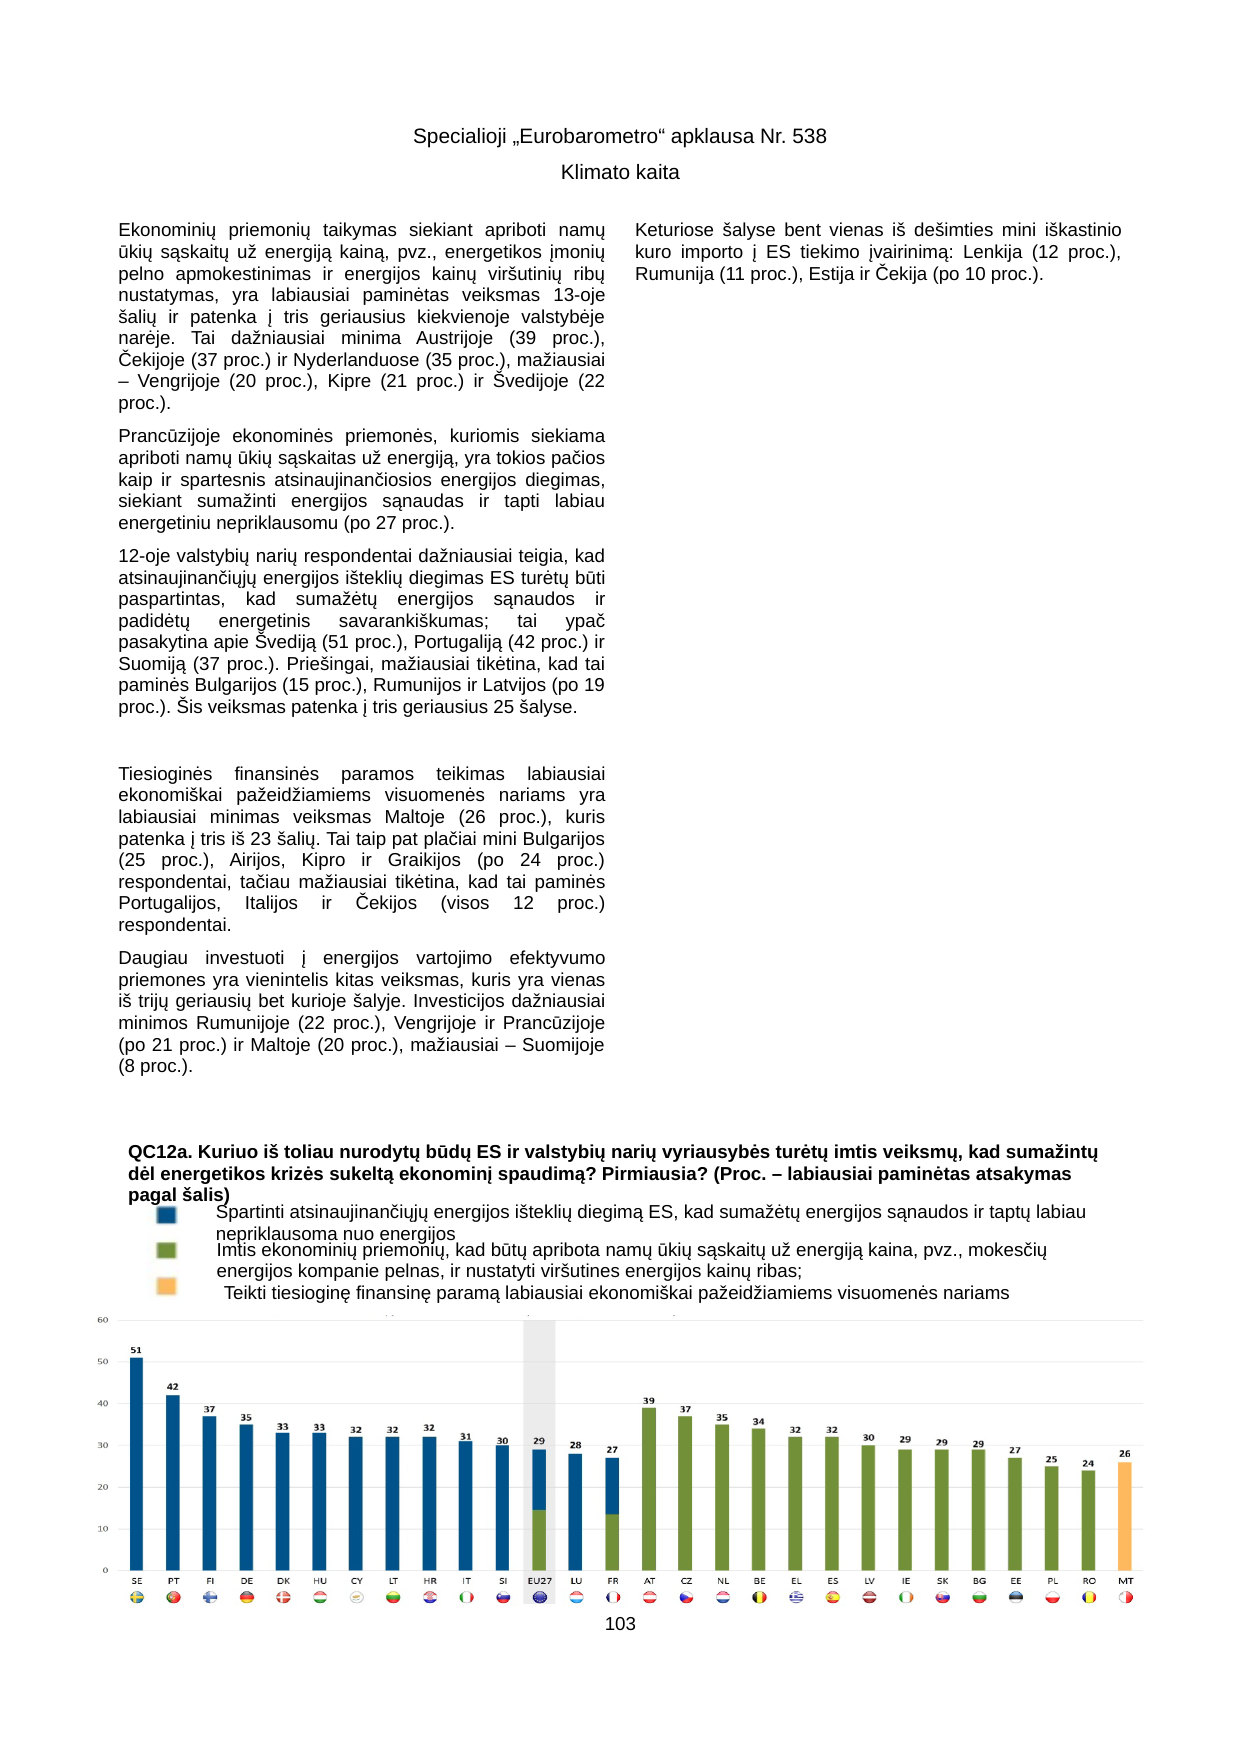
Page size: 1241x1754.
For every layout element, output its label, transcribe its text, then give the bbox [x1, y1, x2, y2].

text Daugiau investuoti į energijos vartojimo efektyvumo priemones yra vienintelis kitas veiksmas, kuris yra vienas iš trijų geriausių bet kurioje šalyje. Investicijos dažniausiai minimos Rumunijoje (22 proc.), Vengrijoje ir Prancūzijoje (po 21 proc.) ir Maltoje (20 proc.), mažiausiai – Suomijoje (8 proc.). [118, 947, 605, 1076]
picture [83, 1315, 1153, 1606]
text Keturiose šalyse bent vienas iš dešimties mini iškastinio kuro importo į ES tiekimo įvairinimą: Lenkija (12 proc.), Rumunija (11 proc.), Estija ir Čekija (po 10 proc.). [635, 219, 1122, 284]
text 12-oje valstybių narių respondentai dažniausiai teigia, kad atsinaujinančiųjų energijos išteklių diegimas ES turėtų būti paspartintas, kad sumažėtų energijos sąnaudos ir padidėtų energetinis savarankiškumas; tai ypač pasakytina apie Švediją (51 proc.), Portugaliją (42 proc.) ir Suomiją (37 proc.). Priešingai, mažiausiai tikėtina, kad tai paminės Bulgarijos (15 proc.), Rumunijos ir Latvijos (po 19 proc.). Šis veiksmas patenka į tris geriausius 25 šalyse. [118, 545, 605, 717]
picture [119, 1189, 180, 1300]
text Ekonominių priemonių taikymas siekiant apriboti namų ūkių sąskaitų už energiją kainą, pvz., energetikos įmonių pelno apmokestinimas ir energijos kainų viršutinių ribų nustatymas, yra labiausiai paminėtas veiksmas 13-oje šalių ir patenka į tris geriausius kiekvienoje valstybėje narėje. Tai dažniausiai minima Austrijoje (39 proc.), Čekijoje (37 proc.) ir Nyderlanduose (35 proc.), mažiausiai – Vengrijoje (20 proc.), Kipre (21 proc.) ir Švedijoje (22 proc.). [118, 219, 605, 413]
text Prancūzijoje ekonominės priemonės, kuriomis siekiama apriboti namų ūkių sąskaitas už energiją, yra tokios pačios kaip ir spartesnis atsinaujinančiosios energijos diegimas, siekiant sumažinti energijos sąnaudas ir tapti labiau energetiniu nepriklausomu (po 27 proc.). [118, 425, 605, 533]
text Tiesioginės finansinės paramos teikimas labiausiai ekonomiškai pažeidžiamiems visuomenės nariams yra labiausiai minimas veiksmas Maltoje (26 proc.), kuris patenka į tris iš 23 šalių. Tai taip pat plačiai mini Bulgarijos (25 proc.), Airijos, Kipro ir Graikijos (po 24 proc.) respondentai, tačiau mažiausiai tikėtina, kad tai paminės Portugalijos, Italijos ir Čekijos (visos 12 proc.) respondentai. [118, 763, 605, 935]
